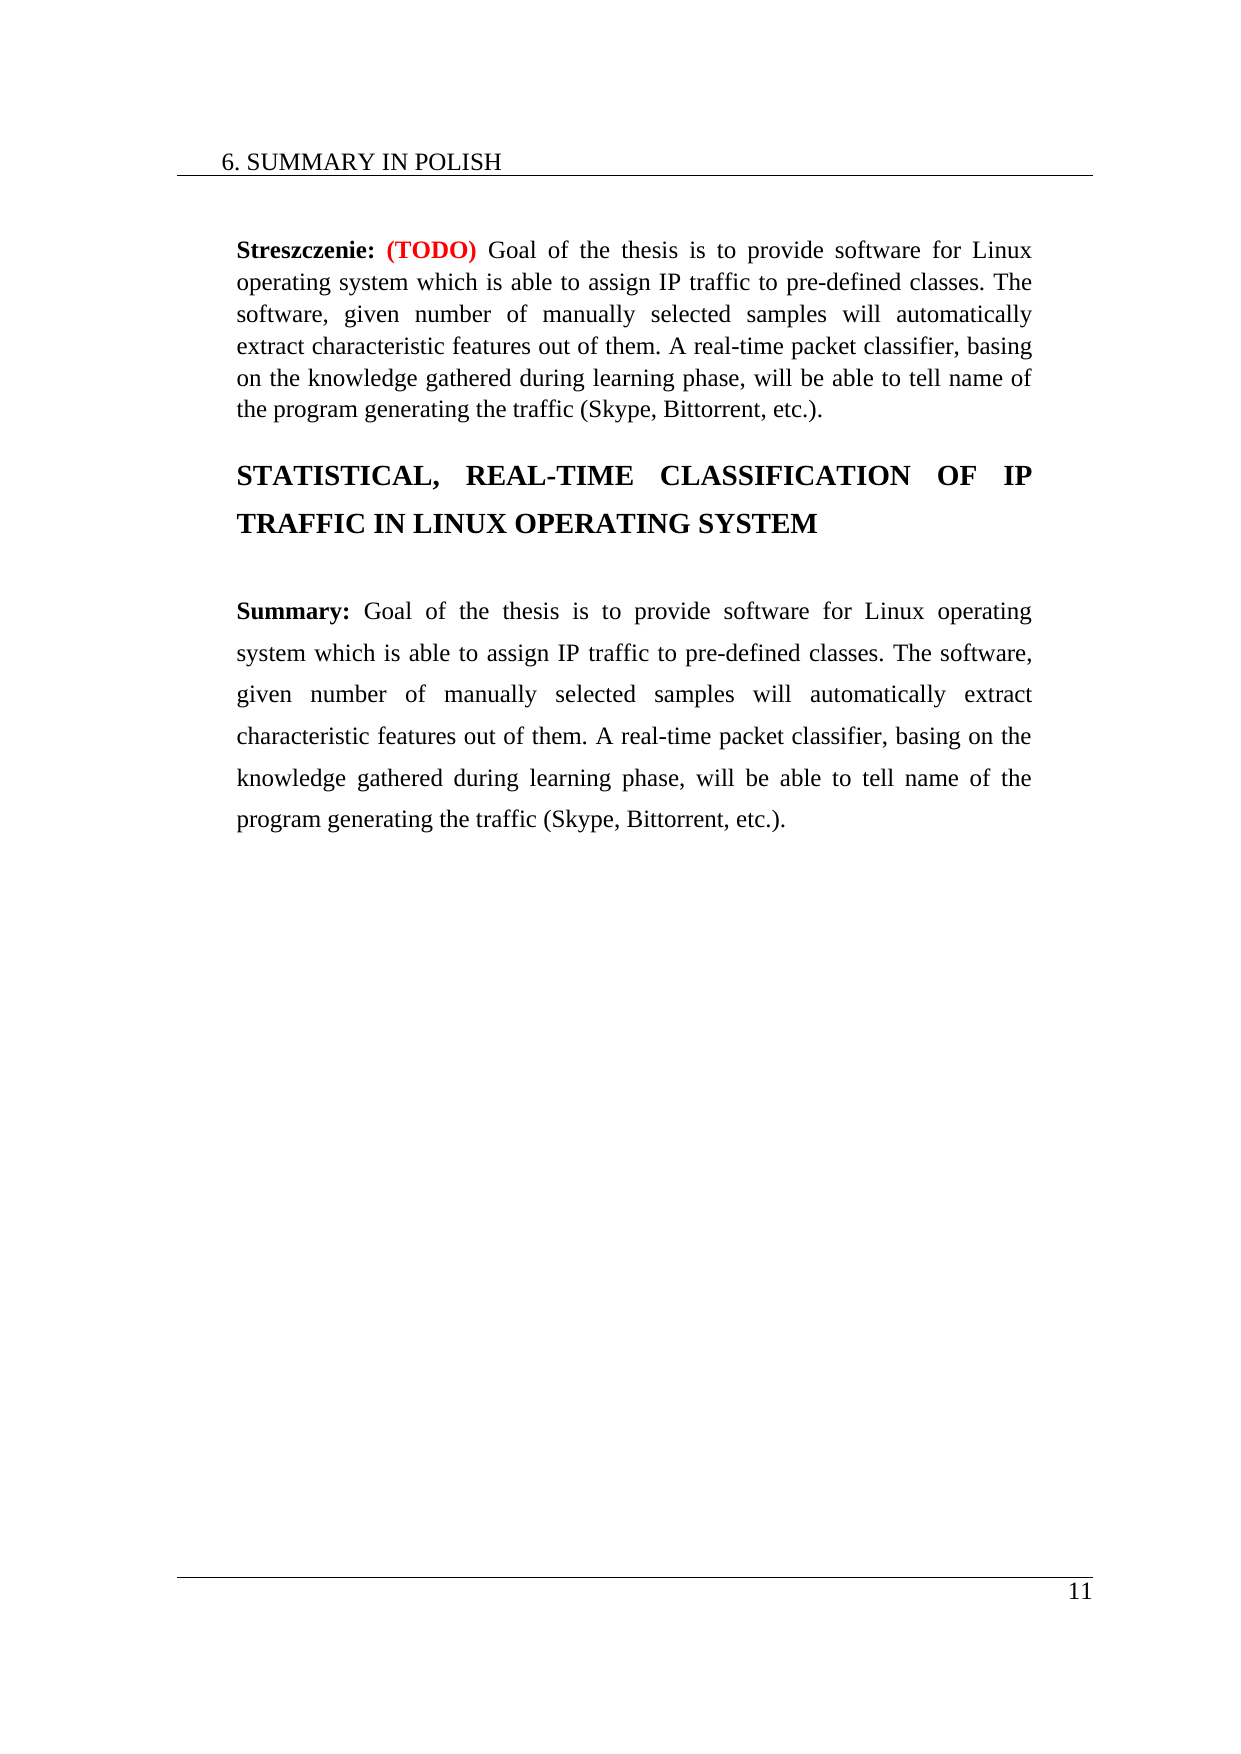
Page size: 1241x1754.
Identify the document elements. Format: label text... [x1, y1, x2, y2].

text Streszczenie: (TODO) Goal of the thesis is to provide software for Linux operating system which is able to assign IP traffic to pre-defined classes. The software, given number of manually selected samples will automatically extract characteristic features out of them. A real-time packet classifier, basing on the knowledge gathered during learning phase, will be able to tell name of the program generating the traffic (Skype, Bittorrent, etc.). [236, 237, 1033, 423]
text Summary: Goal of the thesis is to provide software for Linux operating system which is able to assign IP traffic to pre-defined classes. The software, given number of manually selected samples will automatically extract characteristic features out of them. A real-time packet classifier, basing on the knowledge gathered during learning phase, will be able to tell name of the program generating the traffic (Skype, Bittorrent, etc.). [236, 597, 1033, 833]
text STATISTICAL, REAL-TIME CLASSIFICATION OF IP TRAFFIC IN LINUX OPERATING SYSTEM [236, 459, 1033, 540]
